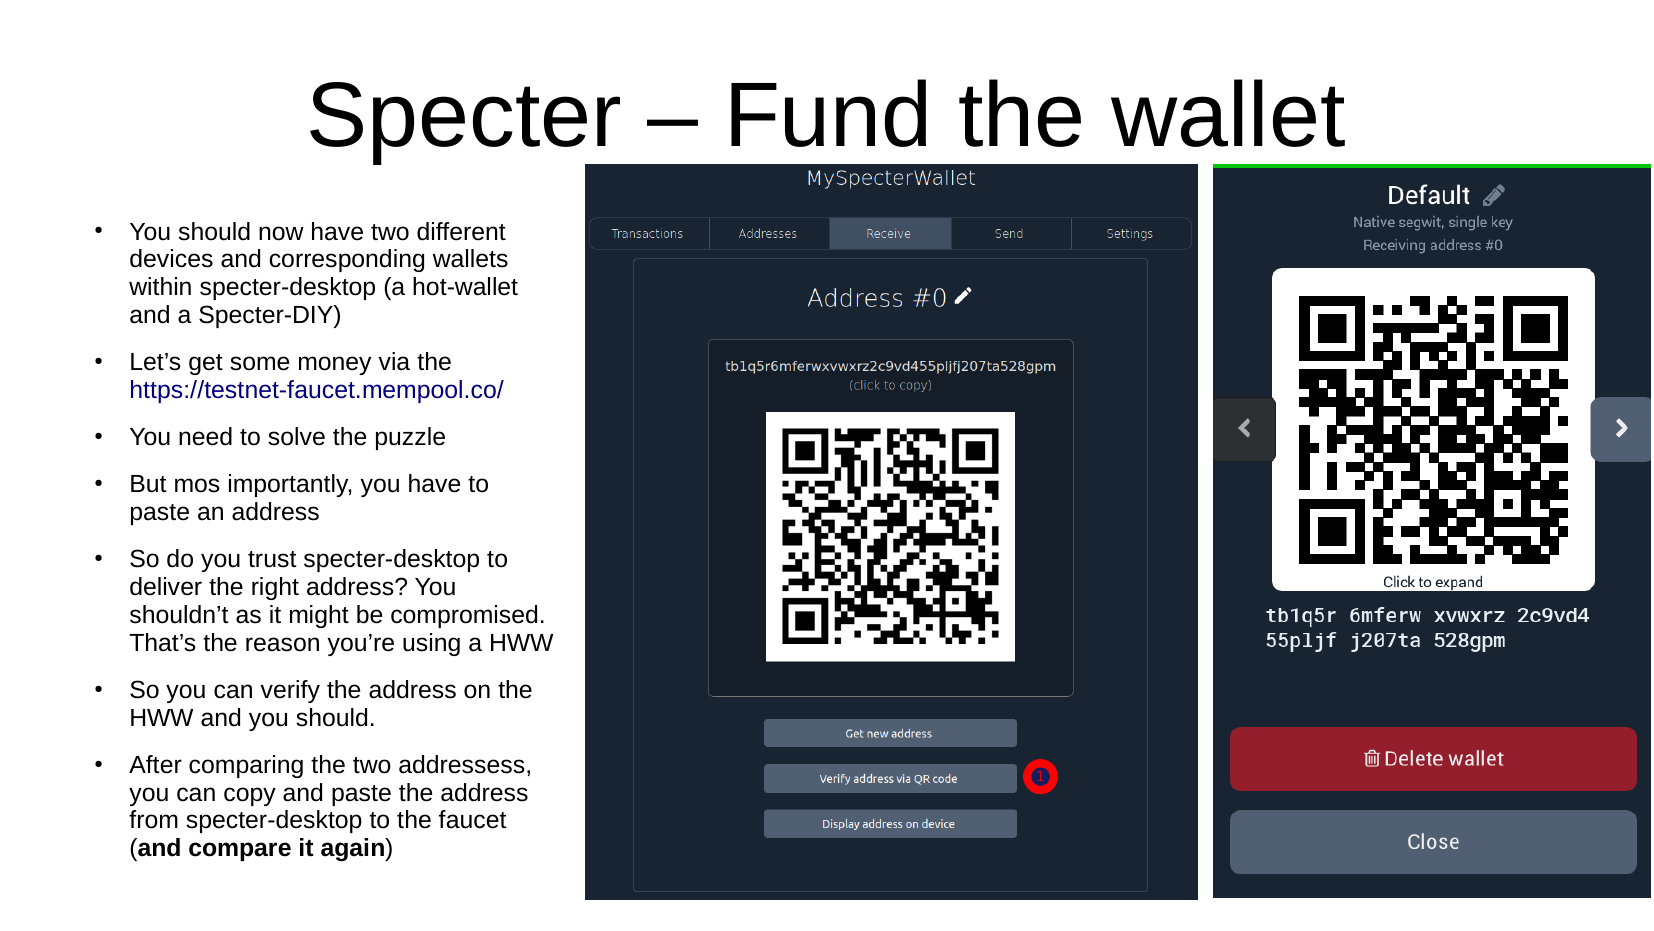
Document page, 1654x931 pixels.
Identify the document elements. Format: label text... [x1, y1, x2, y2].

title Specter – Fund the wallet [82, 37, 1571, 193]
picture [585, 164, 1198, 901]
picture [1213, 164, 1651, 898]
list You should now have two different devices and corresponding wallets within specter-desktop (a hot-wallet and a Specter-DIY) Let’s get some money via the https://testnet-faucet.mempool.co/ You need to solve the puzzle But mos importantly, you have to paste an address So do you trust specter-desktop to deliver the right address? You shouldn’t as it might be compromised. That’s the reason you’re using a HWW So you can verify the address on the HWW and you should. After comparing the two addressess, you can copy and paste the address from specter-desktop to the faucet (and compare it again) [82, 217, 556, 886]
